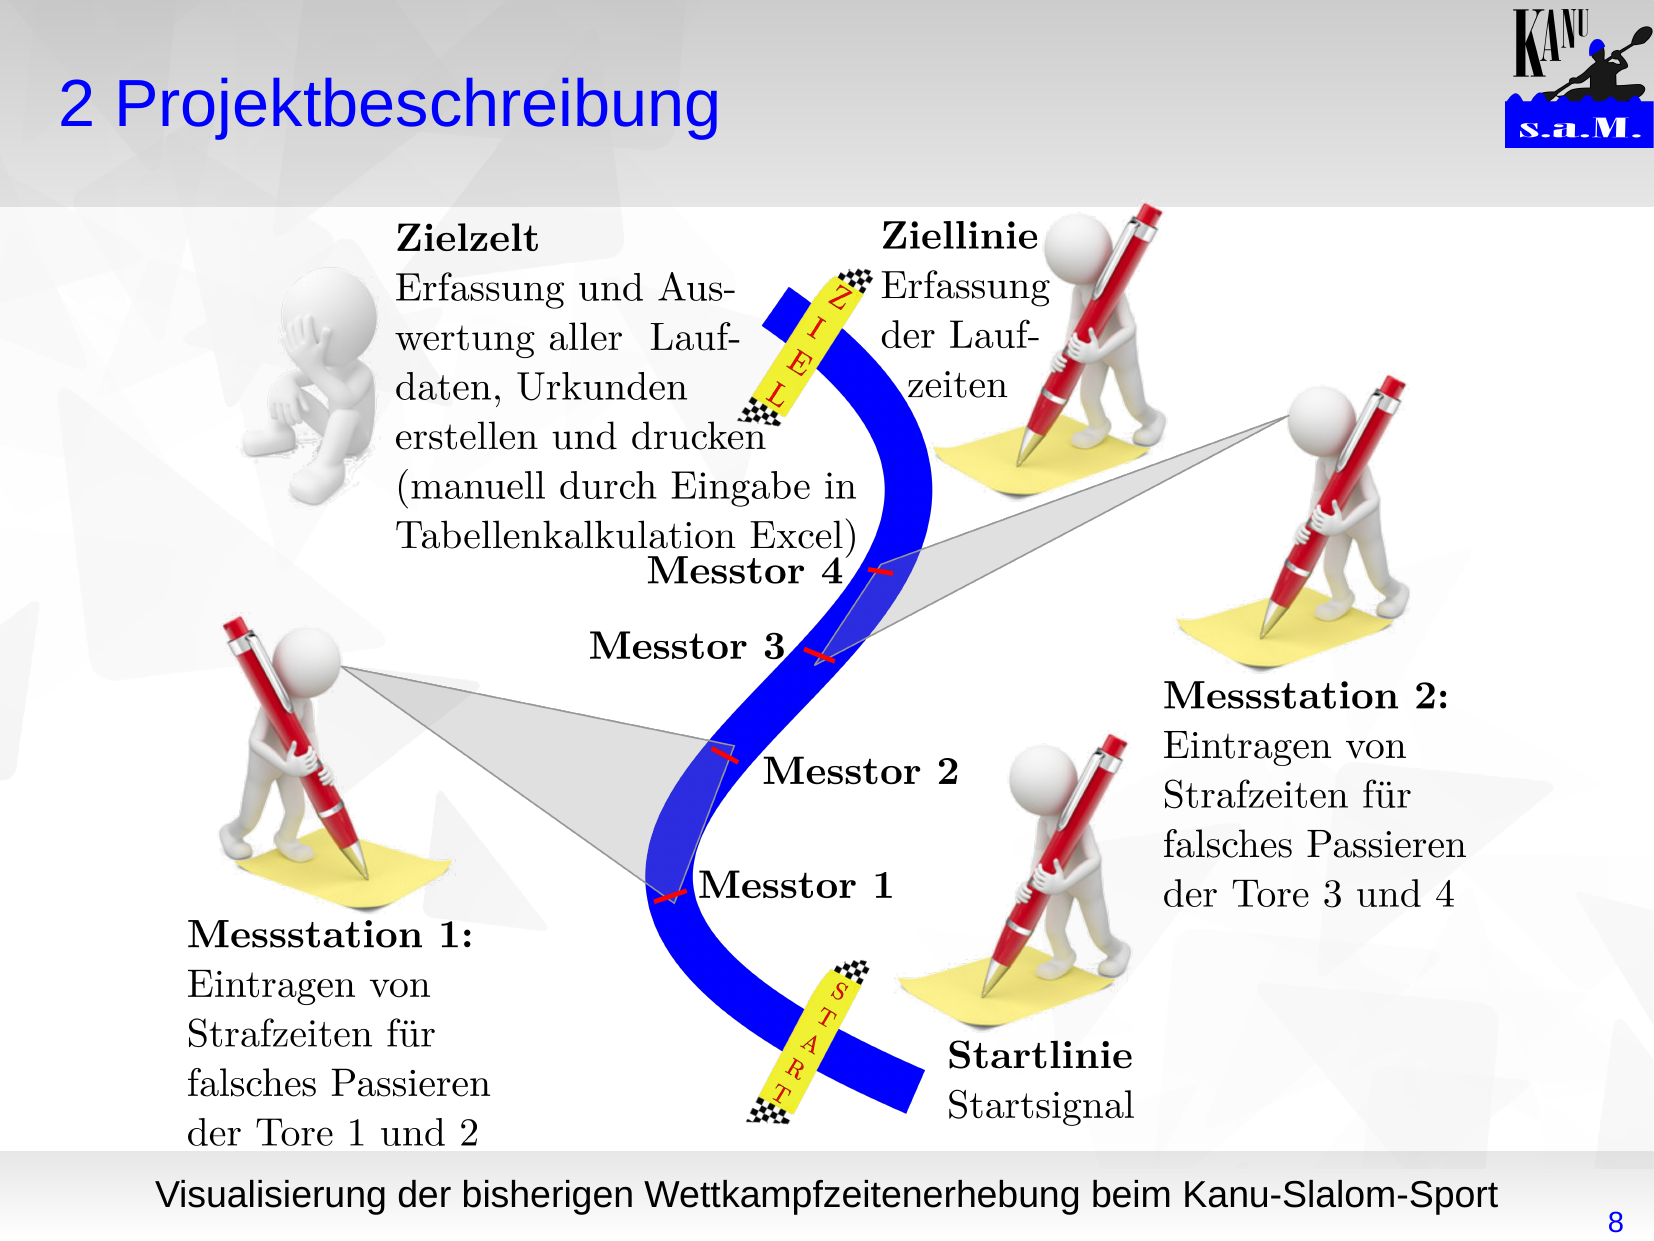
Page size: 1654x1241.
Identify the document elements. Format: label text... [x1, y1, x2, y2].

text_box Visualisierung der bisherigen Wettkampfzeitenerhebung beim Kanu-Slalom-Sport [0, 1165, 1654, 1223]
picture [0, 0, 1654, 1165]
picture [1505, 0, 1654, 148]
title 2 Projektbeschreibung [59, 29, 1595, 178]
